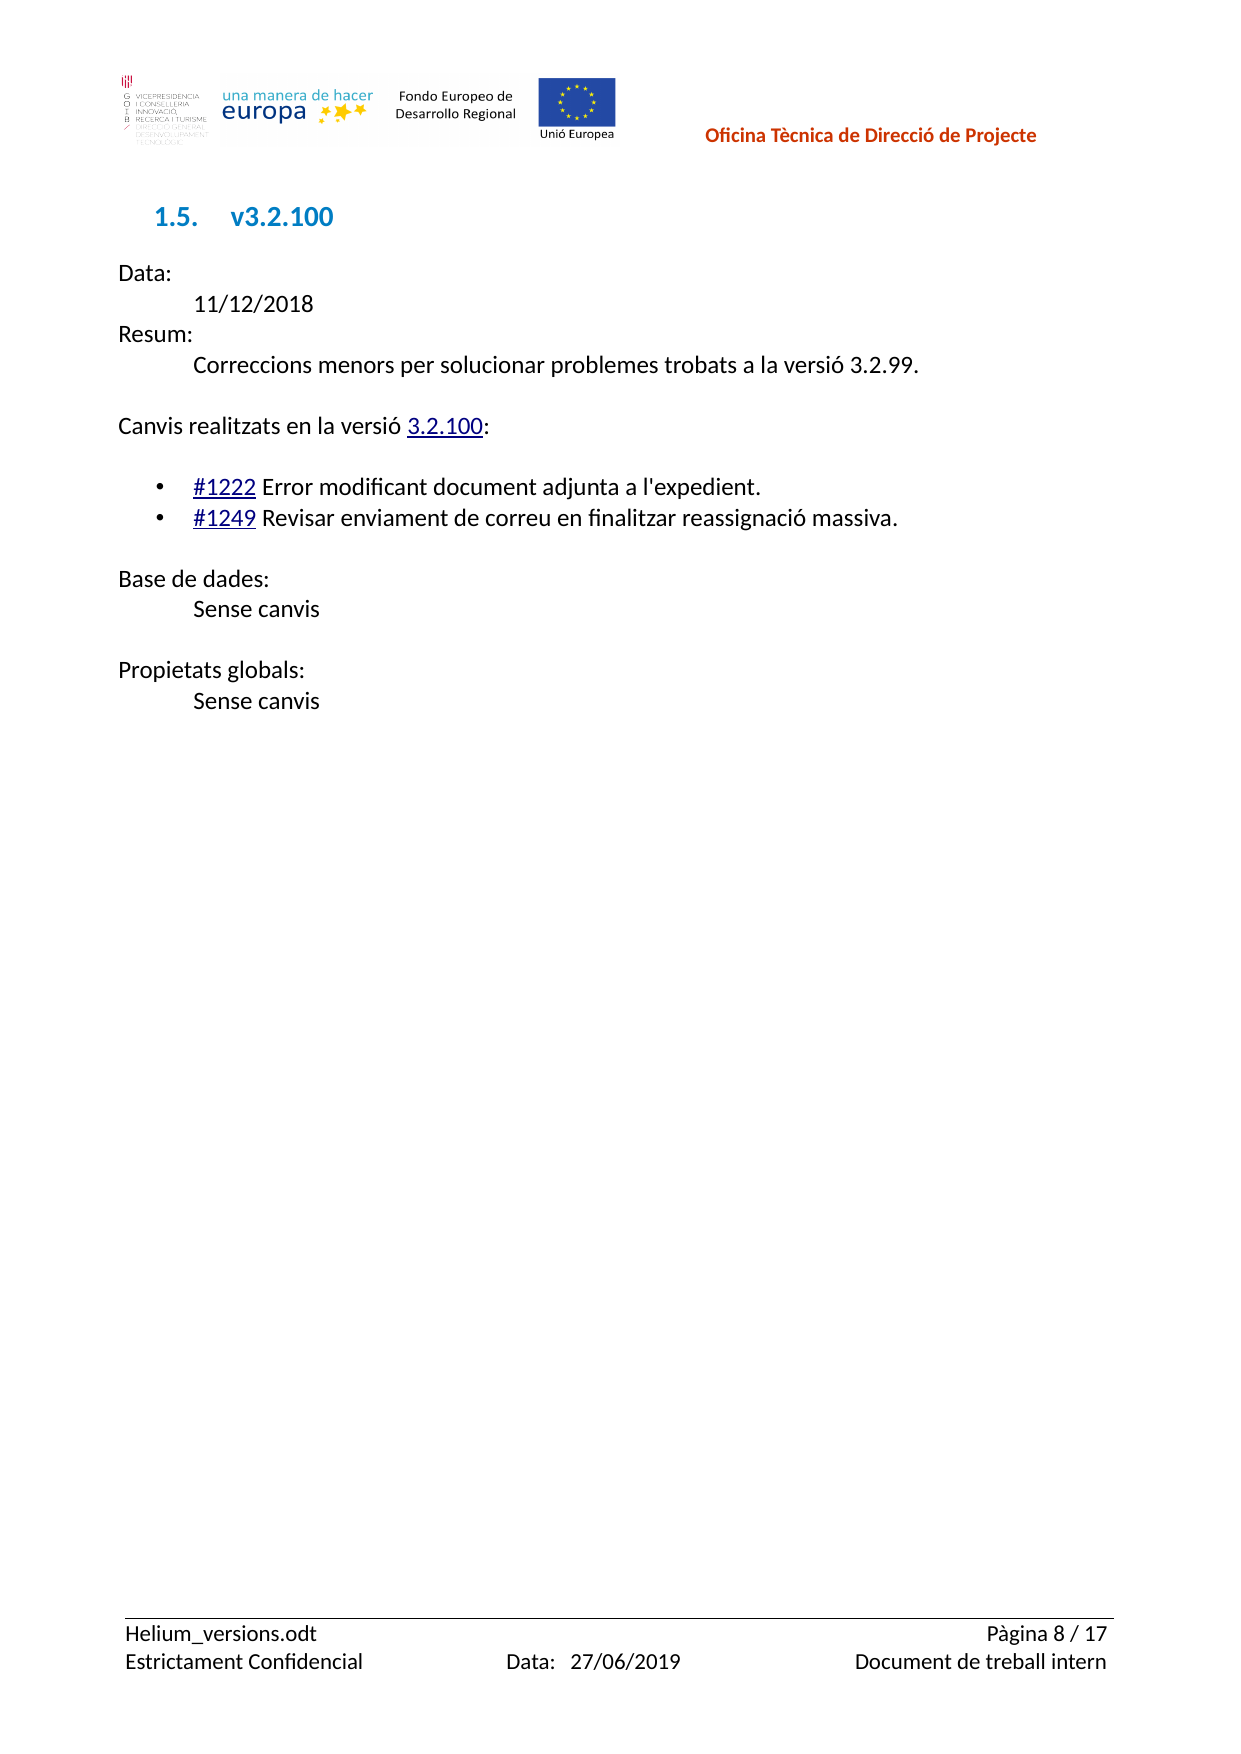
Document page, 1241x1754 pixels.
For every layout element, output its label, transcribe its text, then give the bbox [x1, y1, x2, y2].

text Data: [118, 258, 1122, 288]
picture [118, 73, 213, 147]
text Sense canvis [118, 593, 1122, 624]
text Base de dades: [118, 563, 1122, 593]
text Canvis realitzats en la versió 3.2.100: [118, 410, 1122, 441]
text Propietats globals: [118, 654, 1122, 685]
text Sense canvis [118, 685, 1122, 715]
text 11/12/2018 [118, 288, 1122, 319]
list #1222 Error modificant document adjunta a l'expedient. [156, 471, 1122, 502]
text Resum: [118, 319, 1122, 349]
list #1249 Revisar enviament de correu en finalitzar reassignació massiva. [156, 502, 1122, 532]
picture [219, 73, 621, 147]
text Correccions menors per solucionar problemes trobats a la versió 3.2.99. [118, 349, 1122, 380]
subtitle v3.2.100 [153, 198, 1122, 234]
